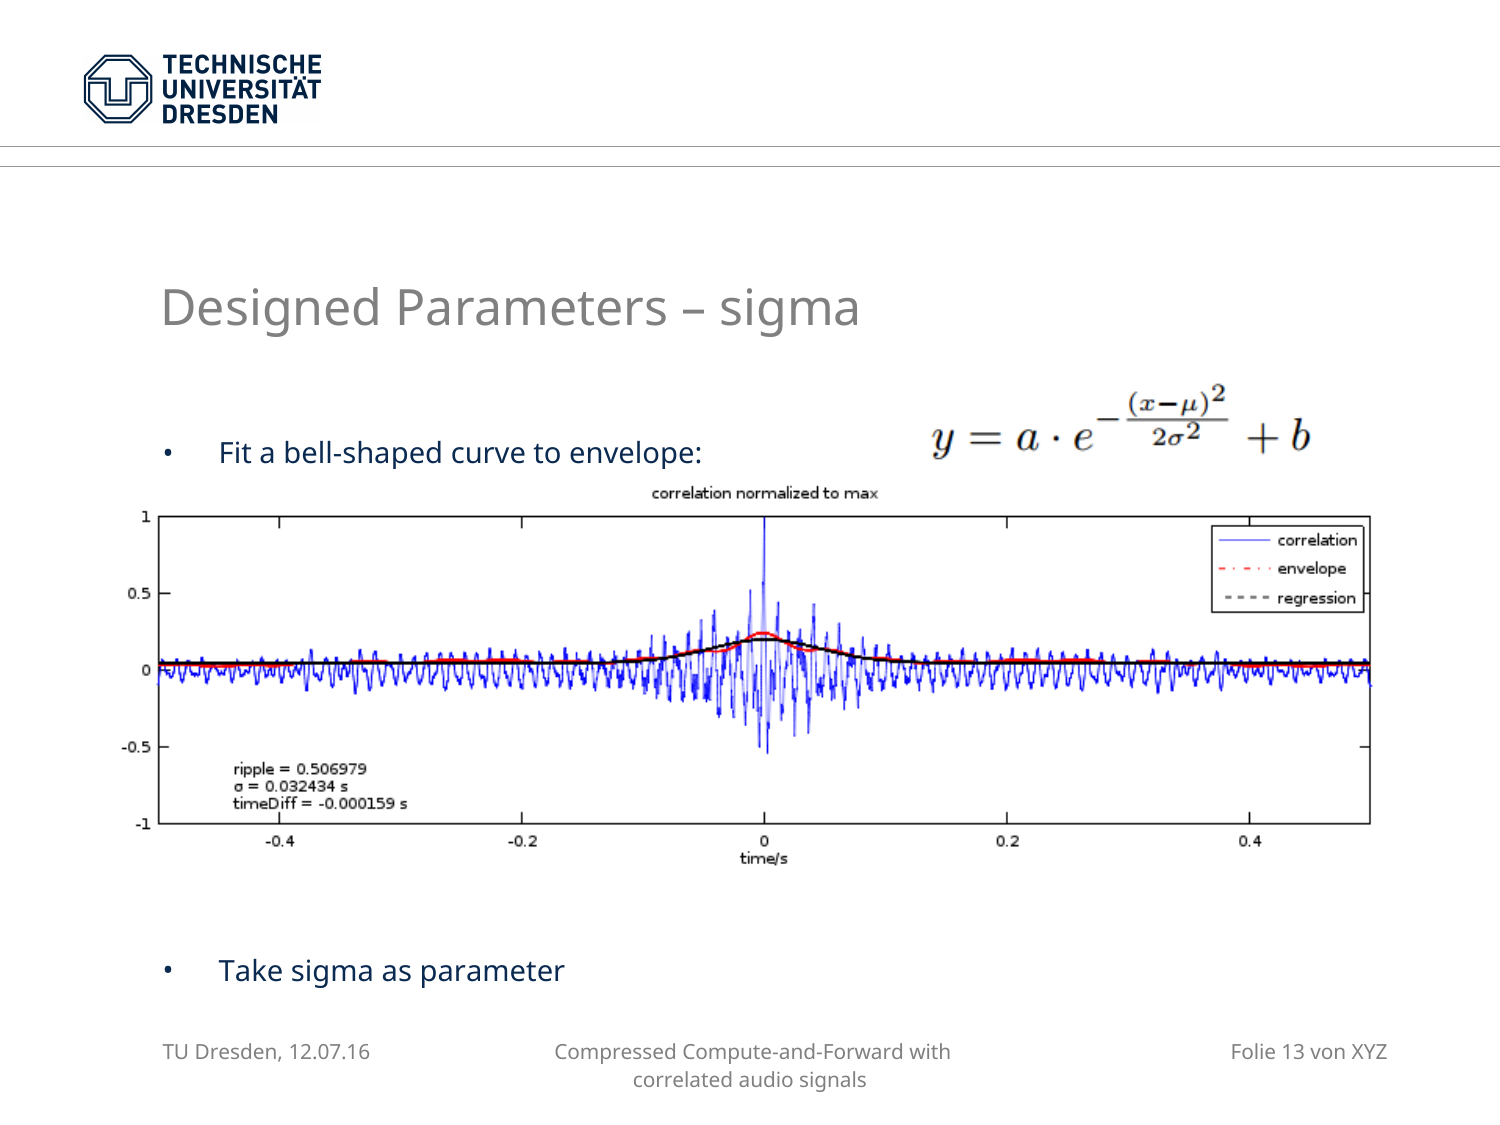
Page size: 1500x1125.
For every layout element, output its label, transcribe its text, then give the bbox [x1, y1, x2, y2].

title Designed Parameters – sigma [160, 238, 1392, 374]
list Fit a bell-shaped curve to envelope: Take sigma as parameter [162, 875, 1388, 1093]
list Fit a bell-shaped curve to envelope: Take sigma as parameter [162, 425, 885, 469]
picture [83, 54, 321, 124]
picture [116, 362, 1418, 875]
